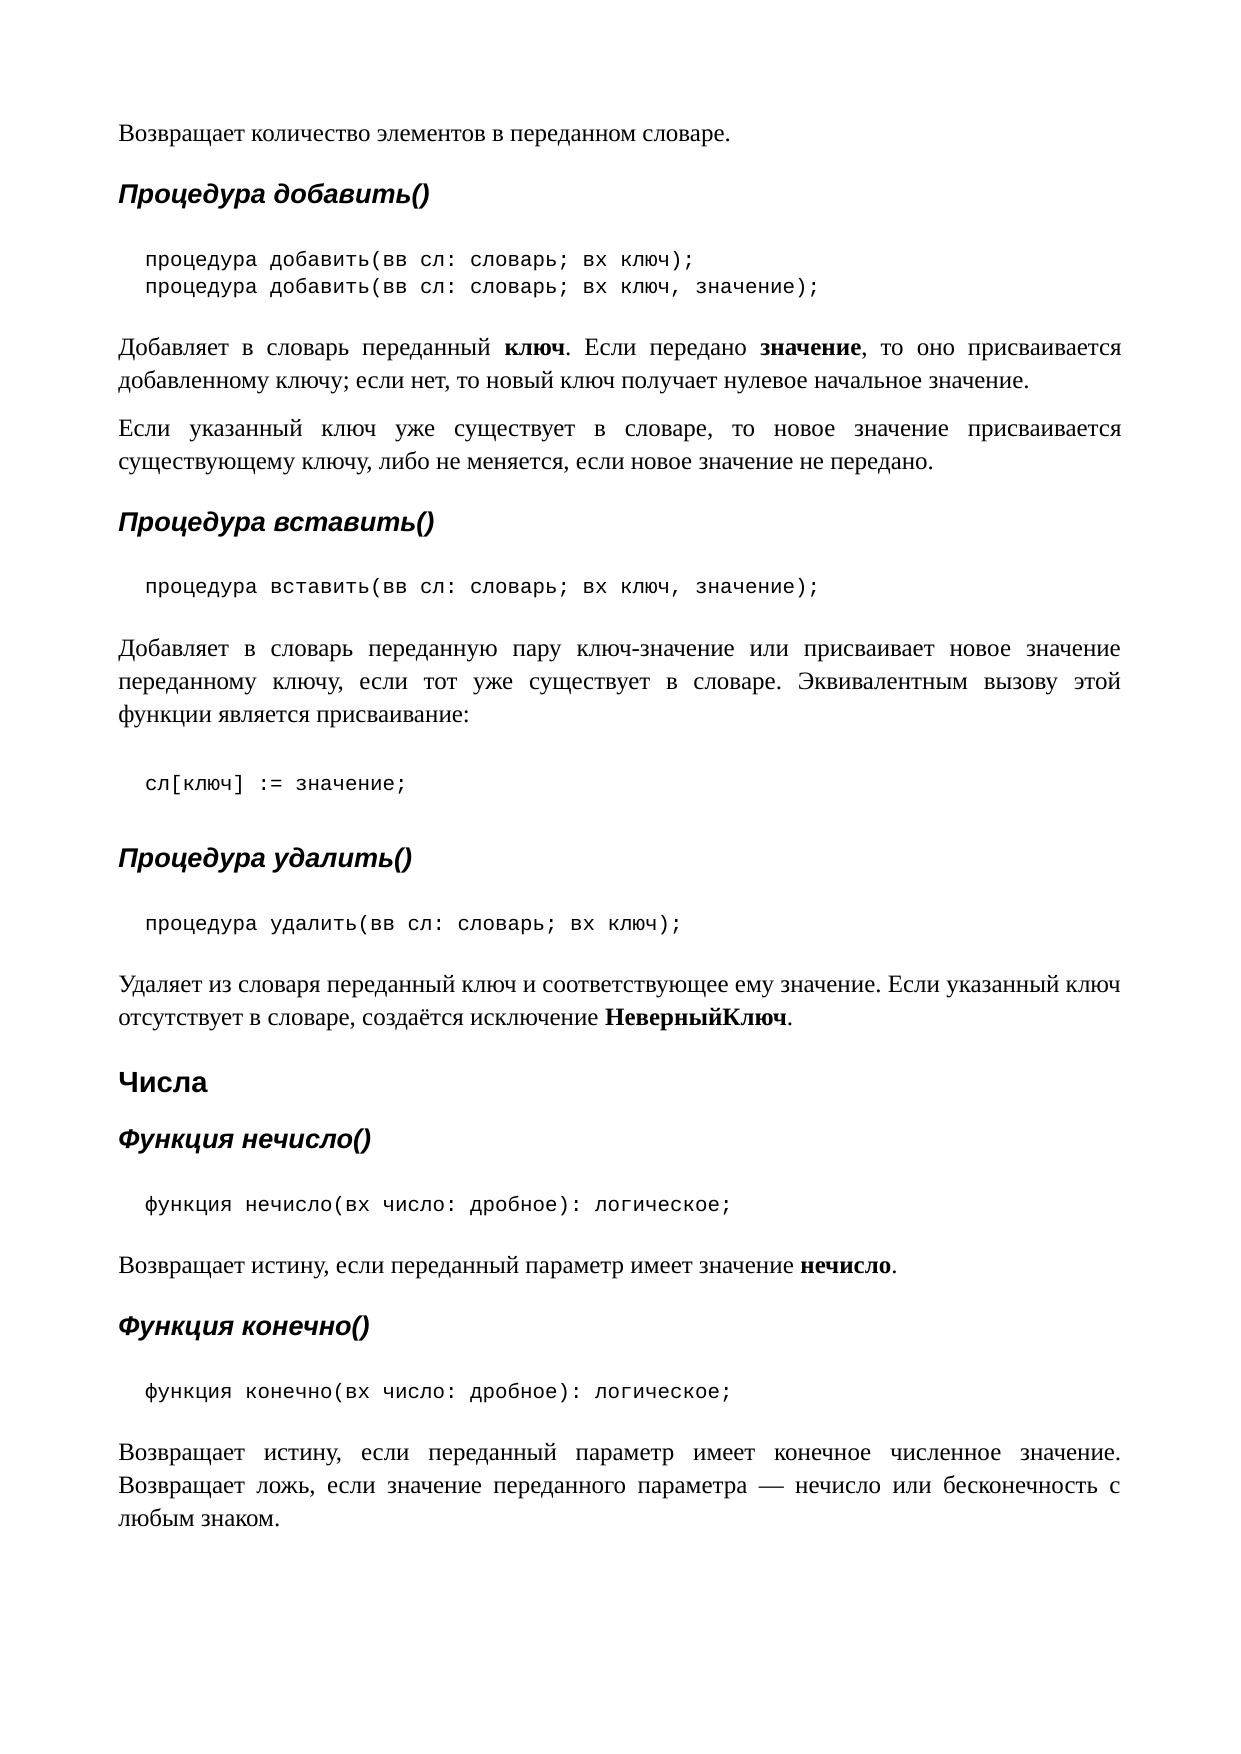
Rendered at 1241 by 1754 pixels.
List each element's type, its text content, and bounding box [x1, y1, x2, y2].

text Удаляет из словаря переданный ключ и соответствующее ему значение. Если указанный ключ отсутствует в словаре, создаётся исключение НеверныйКлюч. [118, 969, 1122, 1031]
subtitle Процедура вставить() [118, 506, 1122, 537]
text Возвращает истину, если переданный параметр имеет значение нечисло. [118, 1250, 1122, 1279]
text процедура вставить(вв сл: словарь; вх ключ, значение); [136, 568, 1104, 609]
subtitle Числа [118, 1065, 1122, 1098]
text процедура добавить(вв сл: словарь; вх ключ, значение); [136, 267, 1104, 308]
subtitle Функция нечисло() [118, 1123, 1122, 1154]
text функция нечисло(вх число: дробное): логическое; [136, 1185, 1104, 1226]
subtitle Процедура добавить() [118, 178, 1122, 209]
text Добавляет в словарь переданный ключ. Если передано значение, то оно присваивается добавленному ключу; если нет, то новый ключ получает нулевое начальное значение. [118, 332, 1122, 394]
subtitle Функция конечно() [118, 1310, 1122, 1342]
text процедура добавить(вв сл: словарь; вх ключ); [136, 240, 1104, 267]
text Возвращает количество элементов в переданном словаре. [118, 118, 1122, 147]
text Добавляет в словарь переданную пару ключ-значение или присваивает новое значение переданному ключу, если тот уже существует в словаре. Эквивалентным вызову этой функции является присваивание: [118, 633, 1122, 728]
subtitle Процедура удалить() [118, 842, 1122, 874]
text процедура удалить(вв сл: словарь; вх ключ); [136, 904, 1104, 945]
text сл[ключ] := значение; [136, 764, 1104, 806]
text Возвращает истину, если переданный параметр имеет конечное численное значение. Возвращает ложь, если значение переданного параметра — нечисло или бесконечность с любым знаком. [118, 1437, 1122, 1532]
text функция конечно(вх число: дробное): логическое; [136, 1372, 1104, 1413]
text Если указанный ключ уже существует в словаре, то новое значение присваивается существующему ключу, либо не меняется, если новое значение не передано. [118, 413, 1122, 475]
